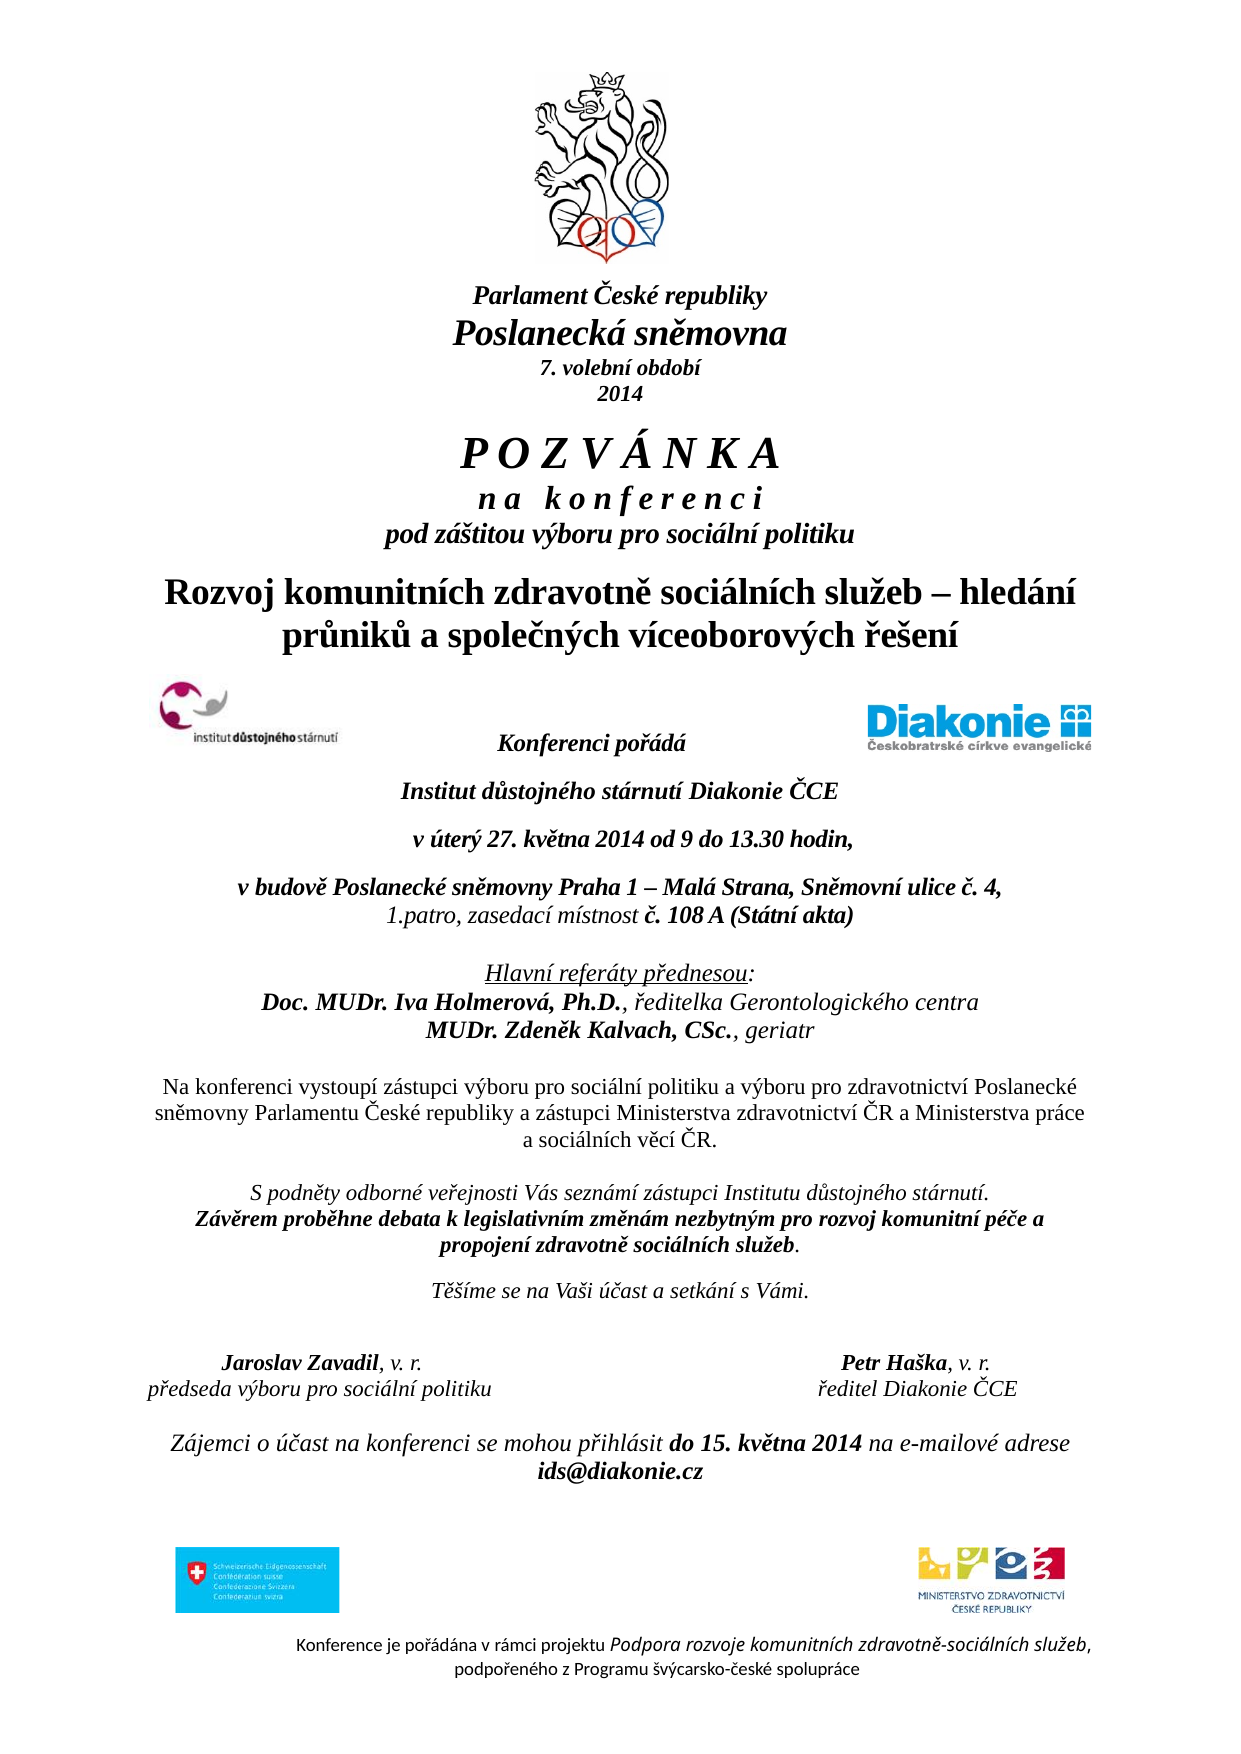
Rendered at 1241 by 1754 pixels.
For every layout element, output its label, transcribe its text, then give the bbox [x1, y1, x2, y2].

picture [877, 713, 886, 729]
picture [264, 1595, 282, 1599]
text 1.patro, zasedací místnost č. 108 A (Státní akta) [148, 901, 1093, 929]
text Na konferenci vystoupí zástupci výboru pro sociální politiku a výboru pro zdravotnictví Poslanecké sněmovny Parlamentu České republiky a zástupci Ministerstva zdravotnictví ČR a Ministerstva práce a sociálních věcí ČR. [148, 1073, 1093, 1152]
text Institut důstojného stárnutí Diakonie ČCE [148, 776, 1093, 805]
text Parlament České republiky [148, 279, 1093, 311]
picture [149, 674, 349, 752]
text S podněty odborné veřejnosti Vás seznámí zástupci Institutu důstojného stárnutí. Závěrem proběhne debata k legislativním změnám nezbytným pro rozvoj komunitní péče a propojení zdravotně sociálních služeb. [148, 1178, 1093, 1258]
picture [219, 1575, 261, 1579]
text 2014 [148, 380, 1093, 406]
subtitle Poslanecká sněmovna [148, 311, 1093, 354]
text Rozvoj komunitních zdravotně sociálních služeb – hledání průniků a společných víceoborových řešení [148, 569, 1093, 656]
text n a k o n f e r e n c i [148, 478, 1093, 517]
text v úterý 27. května 2014 od 9 do 13.30 hodin, [148, 824, 1093, 853]
text Těšíme se na Vaši účast a setkání s Vámi. [148, 1277, 1093, 1303]
picture [219, 1585, 265, 1589]
subtitle P O Z V Á N K A [148, 426, 1093, 478]
text 7. volební období [148, 354, 1093, 380]
picture [265, 1575, 282, 1579]
picture [267, 1564, 326, 1570]
text předseda výboru pro sociální politiku ředitel Diakonie ČCE [148, 1375, 1093, 1401]
picture [867, 704, 1092, 752]
text Jaroslav Zavadil, v. r. Petr Haška, v. r. [148, 1349, 1093, 1375]
picture [184, 1561, 210, 1586]
text Konferenci pořádá [148, 675, 1093, 757]
picture [918, 1547, 1065, 1613]
picture [534, 72, 669, 264]
picture [269, 1585, 294, 1589]
text pod záštitou výboru pro sociální politiku [148, 517, 1093, 550]
picture [214, 1564, 263, 1568]
picture [218, 1595, 261, 1599]
text v budově Poslanecké sněmovny Praha 1 – Malá Strana, Sněmovní ulice č. 4, [148, 872, 1093, 901]
text Zájemci o účast na konferenci se mohou přihlásit do 15. května 2014 na e-mailové adrese ids@diakonie.cz [148, 1428, 1093, 1485]
text Hlavní referáty přednesou: Doc. MUDr. Iva Holmerová, Ph.D., ředitelka Gerontologického centra MUDr. Zdeněk Kalvach, CSc., geriatr [148, 958, 1093, 1044]
